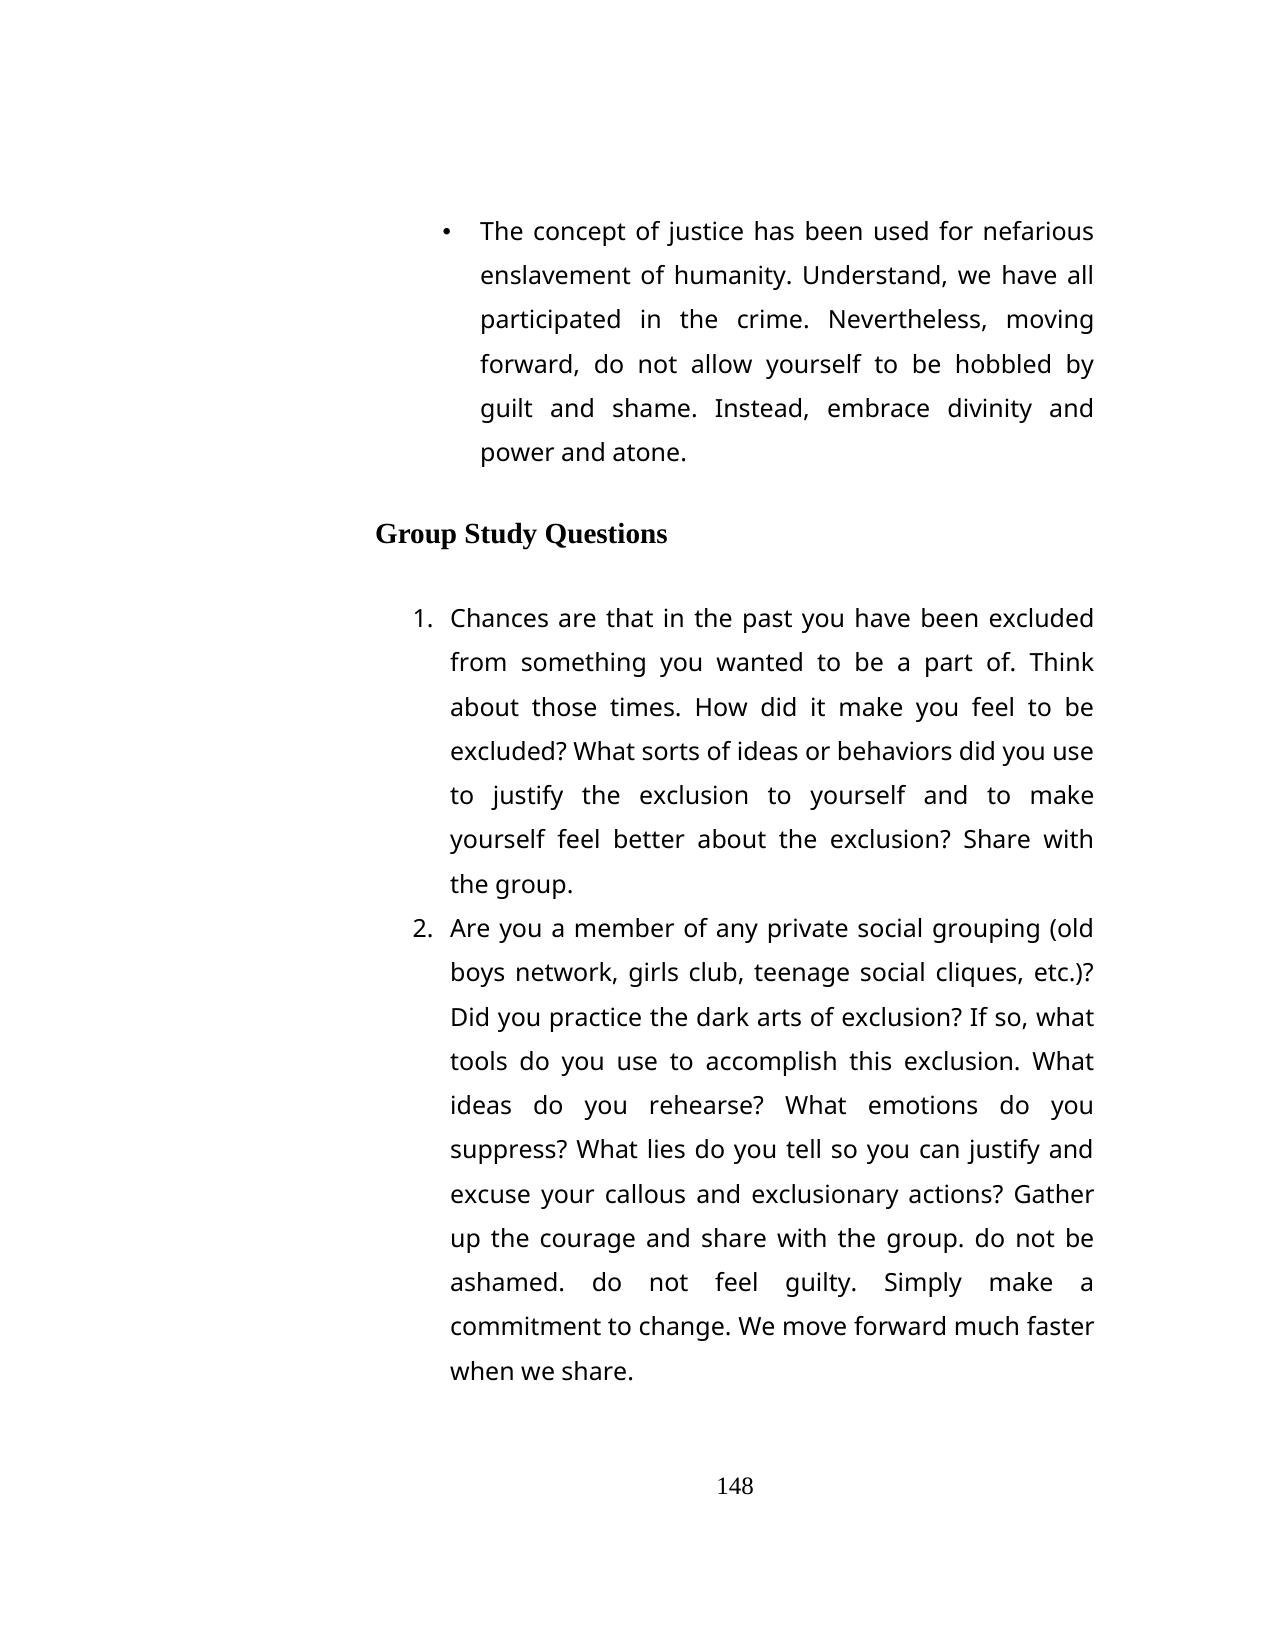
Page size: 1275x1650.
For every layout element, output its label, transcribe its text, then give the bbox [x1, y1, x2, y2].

list The concept of justice has been used for nefarious enslavement of humanity. Understand, we have all participated in the crime. Nevertheless, moving forward, do not allow yourself to be hobbled by guilt and shame. Instead, embrace divinity and power and atone. [442, 213, 1095, 469]
list Are you a member of any private social grouping (old boys network, girls club, teenage social cliques, etc.)? Did you practice the dark arts of exclusion? If so, what tools do you use to accomplish this exclusion. What ideas do you rehearse? What emotions do you suppress? What lies do you tell so you can justify and excuse your callous and exclusionary actions? Gather up the courage and share with the group. do not be ashamed. do not feel guilty. Simply make a commitment to change. We move forward much faster when we share. [412, 911, 1095, 1387]
list Chances are that in the past you have been excluded from something you wanted to be a part of. Think about those times. How did it make you feel to be excluded? What sorts of ideas or behaviors did you use to justify the exclusion to yourself and to make yourself feel better about the exclusion? Share with the group. [412, 601, 1095, 900]
subtitle Group Study Questions [375, 517, 1095, 550]
